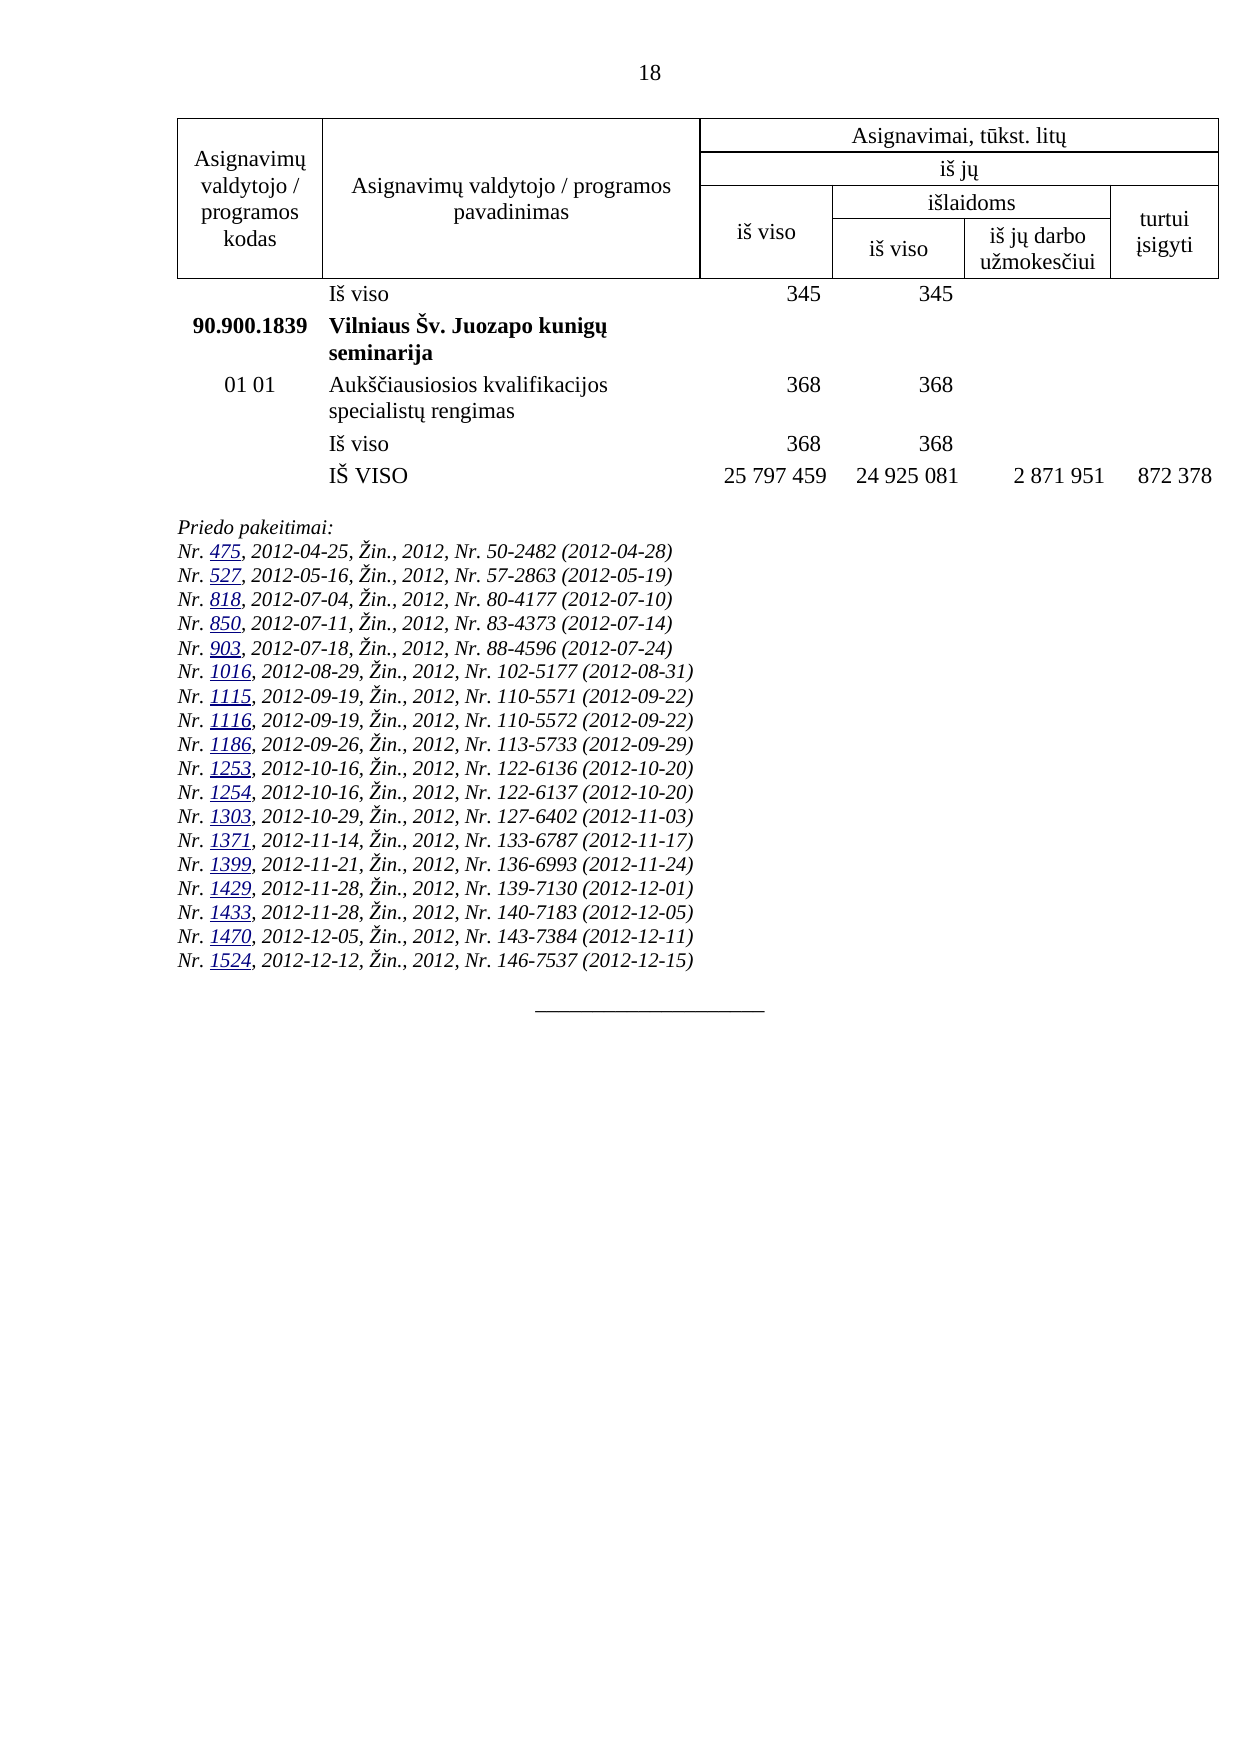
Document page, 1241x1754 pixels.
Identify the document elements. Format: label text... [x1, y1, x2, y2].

text Nr. 527, 2012-05-16, Žin., 2012, Nr. 57-2863 (2012-05-19) [177, 563, 1122, 587]
table_cell [965, 310, 1111, 368]
table_cell iš jų darbo užmokesčiui [965, 219, 1110, 277]
text Nr. 903, 2012-07-18, Žin., 2012, Nr. 88-4596 (2012-07-24) [177, 635, 1122, 659]
text Nr. 1433, 2012-11-28, Žin., 2012, Nr. 140-7183 (2012-12-05) [177, 900, 1122, 924]
text –––––––––––––––––––– [177, 996, 1122, 1023]
text Nr. 850, 2012-07-11, Žin., 2012, Nr. 83-4373 (2012-07-14) [177, 611, 1122, 635]
table_cell išlaidoms [833, 186, 1110, 218]
table_cell [177, 459, 322, 491]
table_cell [1111, 368, 1218, 427]
table_cell [1111, 427, 1218, 459]
table_cell Aukščiausiosios kvalifikacijos specialistų rengimas [323, 368, 700, 427]
text Nr. 1254, 2012-10-16, Žin., 2012, Nr. 122-6137 (2012-10-20) [177, 780, 1122, 804]
table_cell turtui įsigyti [1111, 186, 1218, 277]
table_cell 24 925 081 [833, 459, 965, 491]
table_cell [965, 368, 1111, 427]
table_cell [1111, 279, 1218, 309]
table_cell 345 [700, 279, 832, 309]
text Nr. 1399, 2012-11-21, Žin., 2012, Nr. 136-6993 (2012-11-24) [177, 852, 1122, 876]
table_cell Vilniaus Šv. Juozapo kunigų seminarija [323, 310, 700, 368]
table_cell [965, 427, 1111, 459]
table_cell 90.900.1839 [177, 310, 322, 368]
text Nr. 1429, 2012-11-28, Žin., 2012, Nr. 139-7130 (2012-12-01) [177, 876, 1122, 900]
table_header Asignavimų valdytojo / programos pavadinimas [323, 119, 699, 277]
table_cell [1111, 310, 1218, 368]
text Nr. 1016, 2012-08-29, Žin., 2012, Nr. 102-5177 (2012-08-31) [177, 659, 1122, 683]
table_cell 368 [833, 427, 965, 459]
table_cell iš viso [833, 219, 964, 277]
table_cell 345 [833, 279, 965, 309]
table_cell IŠ VISO [323, 459, 700, 491]
table_cell [700, 310, 832, 368]
text Priedo pakeitimai: [177, 515, 1122, 539]
table_cell [177, 279, 322, 309]
table_cell [177, 427, 322, 459]
text Nr. 818, 2012-07-04, Žin., 2012, Nr. 80-4177 (2012-07-10) [177, 587, 1122, 611]
table_cell 368 [700, 368, 832, 427]
text Nr. 1116, 2012-09-19, Žin., 2012, Nr. 110-5572 (2012-09-22) [177, 708, 1122, 732]
table_cell 25 797 459 [700, 459, 832, 491]
table_header Asignavimų valdytojo / programos kodas [178, 119, 322, 277]
text Nr. 475, 2012-04-25, Žin., 2012, Nr. 50-2482 (2012-04-28) [177, 539, 1122, 563]
text Nr. 1253, 2012-10-16, Žin., 2012, Nr. 122-6136 (2012-10-20) [177, 756, 1122, 780]
table_cell [833, 310, 965, 368]
text Nr. 1470, 2012-12-05, Žin., 2012, Nr. 143-7384 (2012-12-11) [177, 924, 1122, 948]
table_cell 368 [700, 427, 832, 459]
text Nr. 1303, 2012-10-29, Žin., 2012, Nr. 127-6402 (2012-11-03) [177, 804, 1122, 828]
table_header Asignavimai, tūkst. litų [701, 119, 1218, 151]
text Nr. 1524, 2012-12-12, Žin., 2012, Nr. 146-7537 (2012-12-15) [177, 948, 1122, 972]
text Nr. 1186, 2012-09-26, Žin., 2012, Nr. 113-5733 (2012-09-29) [177, 732, 1122, 756]
table_cell 2 871 951 [965, 459, 1111, 491]
text Nr. 1115, 2012-09-19, Žin., 2012, Nr. 110-5571 (2012-09-22) [177, 683, 1122, 708]
table_cell 872 378 [1111, 459, 1218, 491]
text Nr. 1371, 2012-11-14, Žin., 2012, Nr. 133-6787 (2012-11-17) [177, 828, 1122, 852]
table_cell iš jų [701, 153, 1218, 184]
table_cell [965, 279, 1111, 309]
table_cell 01 01 [177, 368, 322, 427]
table_cell Iš viso [323, 279, 700, 309]
table_cell 368 [833, 368, 965, 427]
table_cell Iš viso [323, 427, 700, 459]
table_cell iš viso [701, 186, 832, 277]
